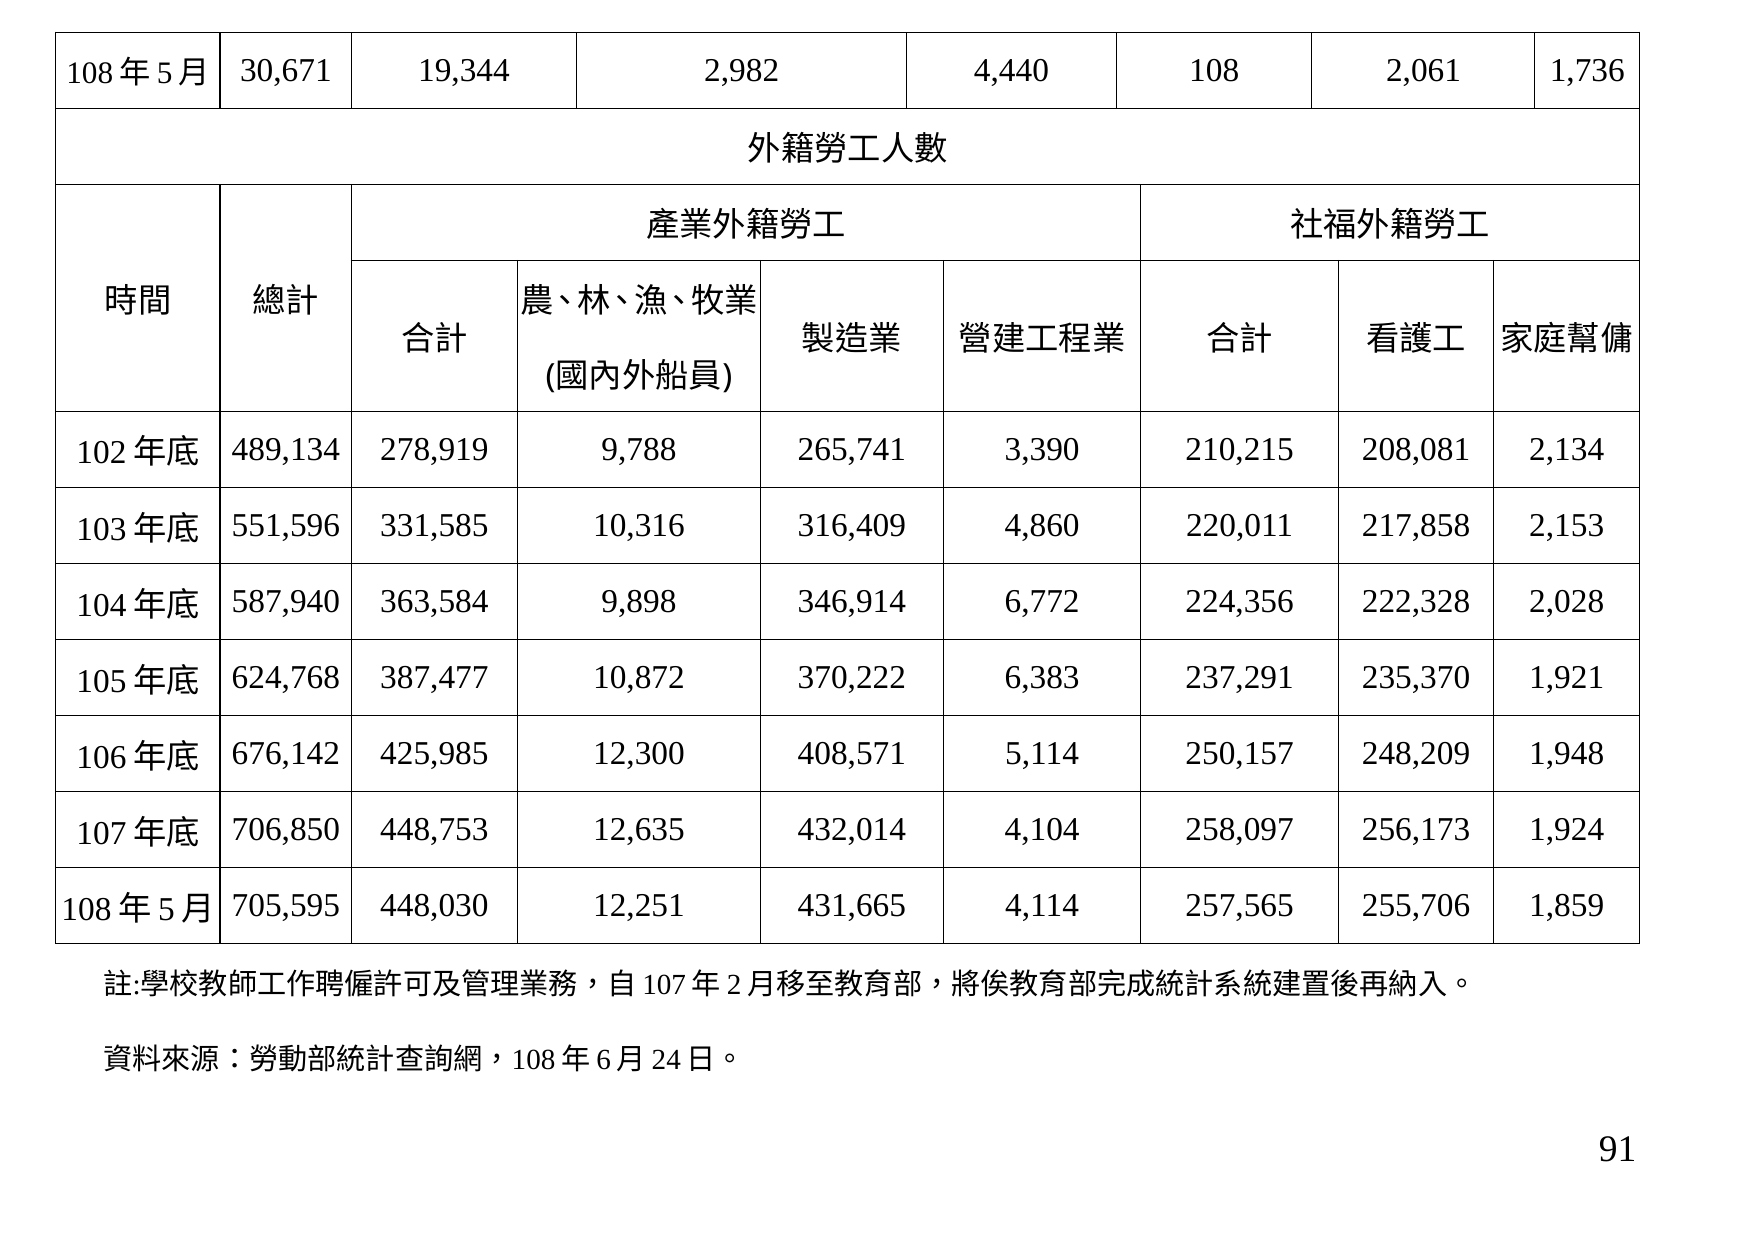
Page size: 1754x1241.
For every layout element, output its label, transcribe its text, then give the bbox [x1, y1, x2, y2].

table_cell 257,565 [1141, 868, 1338, 943]
table_cell 217,858 [1339, 488, 1493, 563]
table_cell 105年底 [56, 640, 219, 715]
table_cell 551,596 [221, 488, 351, 563]
table_cell 合計 [1141, 261, 1338, 411]
table_cell 社福外籍勞工 [1141, 185, 1639, 260]
table_cell 222,328 [1339, 564, 1493, 639]
table_cell 1,859 [1494, 868, 1639, 943]
table_cell 1,736 [1535, 33, 1639, 108]
table_cell 448,753 [352, 792, 517, 867]
table_cell 12,300 [518, 716, 760, 791]
table_cell 387,477 [352, 640, 517, 715]
table_cell 256,173 [1339, 792, 1493, 867]
table_cell 營建工程業 [944, 261, 1140, 411]
table_cell 258,097 [1141, 792, 1338, 867]
table_cell 431,665 [761, 868, 943, 943]
table_cell 家庭幫傭 [1494, 261, 1639, 411]
table_cell 10,316 [518, 488, 760, 563]
table_cell 706,850 [221, 792, 351, 867]
table_cell 2,153 [1494, 488, 1639, 563]
table_cell 10,872 [518, 640, 760, 715]
table_cell 346,914 [761, 564, 943, 639]
table_cell 看護工 [1339, 261, 1493, 411]
table_cell 408,571 [761, 716, 943, 791]
table_cell 合計 [352, 261, 517, 411]
table_cell 2,982 [577, 33, 906, 108]
table_cell 6,772 [944, 564, 1140, 639]
table_cell 624,768 [221, 640, 351, 715]
table_cell 107年底 [56, 792, 219, 867]
text 註:學校教師工作聘僱許可及管理業務，自107年2月移至教育部，將俟教育部完成統計系統建置後再納入。 [58, 944, 1636, 1019]
table_cell 265,741 [761, 412, 943, 487]
table_cell 1,921 [1494, 640, 1639, 715]
table_cell 5,114 [944, 716, 1140, 791]
table_cell 4,440 [907, 33, 1116, 108]
table_cell 102年底 [56, 412, 219, 487]
table_cell 278,919 [352, 412, 517, 487]
table_cell 30,671 [221, 33, 351, 108]
table_cell 224,356 [1141, 564, 1338, 639]
table_cell 2,028 [1494, 564, 1639, 639]
table_cell 12,635 [518, 792, 760, 867]
table_cell 時間 [56, 185, 219, 411]
table_cell 363,584 [352, 564, 517, 639]
table_cell 489,134 [221, 412, 351, 487]
table_cell 108年5月 [56, 868, 219, 943]
table_cell 4,114 [944, 868, 1140, 943]
table_cell 208,081 [1339, 412, 1493, 487]
table_cell 237,291 [1141, 640, 1338, 715]
table_cell 103年底 [56, 488, 219, 563]
table_cell 製造業 [761, 261, 943, 411]
table_cell 外籍勞工人數 [56, 109, 1639, 184]
table_cell 4,860 [944, 488, 1140, 563]
table_cell 9,788 [518, 412, 760, 487]
table_cell 316,409 [761, 488, 943, 563]
table_cell 220,011 [1141, 488, 1338, 563]
table_cell 587,940 [221, 564, 351, 639]
table_cell 3,390 [944, 412, 1140, 487]
table_cell 9,898 [518, 564, 760, 639]
table_cell 19,344 [352, 33, 576, 108]
table_cell 農、林、漁、牧業(國內外船員) [518, 261, 760, 411]
table_cell 總計 [221, 185, 351, 411]
table_cell 425,985 [352, 716, 517, 791]
table_cell 2,061 [1312, 33, 1534, 108]
table_cell 255,706 [1339, 868, 1493, 943]
table_cell 235,370 [1339, 640, 1493, 715]
table_cell 12,251 [518, 868, 760, 943]
table_cell 250,157 [1141, 716, 1338, 791]
table_cell 210,215 [1141, 412, 1338, 487]
table_cell 1,924 [1494, 792, 1639, 867]
table_cell 108年5月 [56, 33, 219, 108]
table_cell 676,142 [221, 716, 351, 791]
table_cell 705,595 [221, 868, 351, 943]
table_cell 6,383 [944, 640, 1140, 715]
table_cell 106年底 [56, 716, 219, 791]
table_cell 4,104 [944, 792, 1140, 867]
table_cell 1,948 [1494, 716, 1639, 791]
table_cell 432,014 [761, 792, 943, 867]
text 資料來源：勞動部統計查詢網，108年6月24日。 [58, 1019, 1636, 1094]
table_cell 448,030 [352, 868, 517, 943]
table_cell 248,209 [1339, 716, 1493, 791]
table_cell 370,222 [761, 640, 943, 715]
table_cell 2,134 [1494, 412, 1639, 487]
table_cell 104年底 [56, 564, 219, 639]
table_cell 108 [1117, 33, 1311, 108]
table_cell 產業外籍勞工 [352, 185, 1140, 260]
table_cell 331,585 [352, 488, 517, 563]
